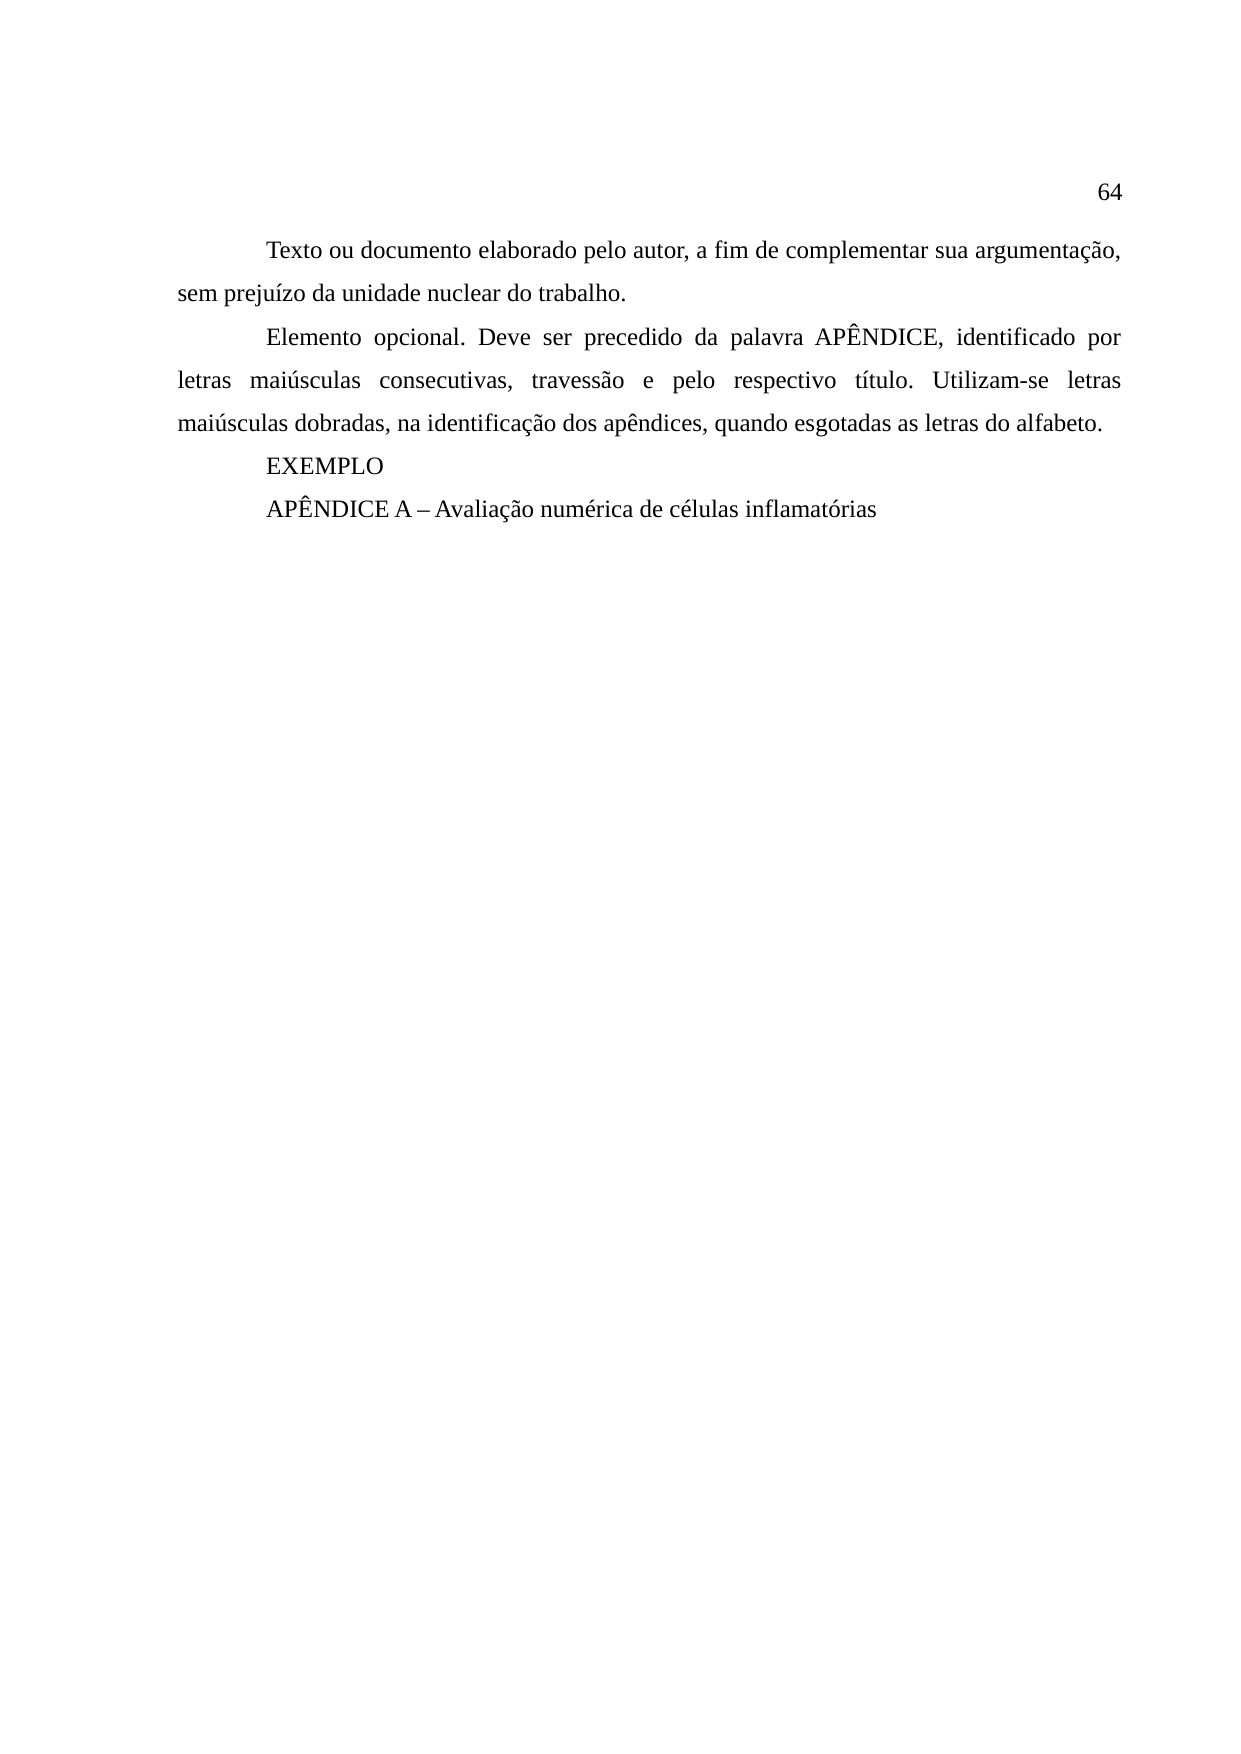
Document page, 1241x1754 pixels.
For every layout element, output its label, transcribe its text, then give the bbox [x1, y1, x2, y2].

text Texto ou documento elaborado pelo autor, a fim de complementar sua argumentação, sem prejuízo da unidade nuclear do trabalho. [177, 235, 1122, 307]
text Elemento opcional. Deve ser precedido da palavra APÊNDICE, identificado por letras maiúsculas consecutivas, travessão e pelo respectivo título. Utilizam-se letras maiúsculas dobradas, na identificação dos apêndices, quando esgotadas as letras do alfabeto. [177, 322, 1122, 437]
text APÊNDICE A – Avaliação numérica de células inflamatórias [177, 494, 1122, 523]
text EXEMPLO [177, 451, 1122, 480]
